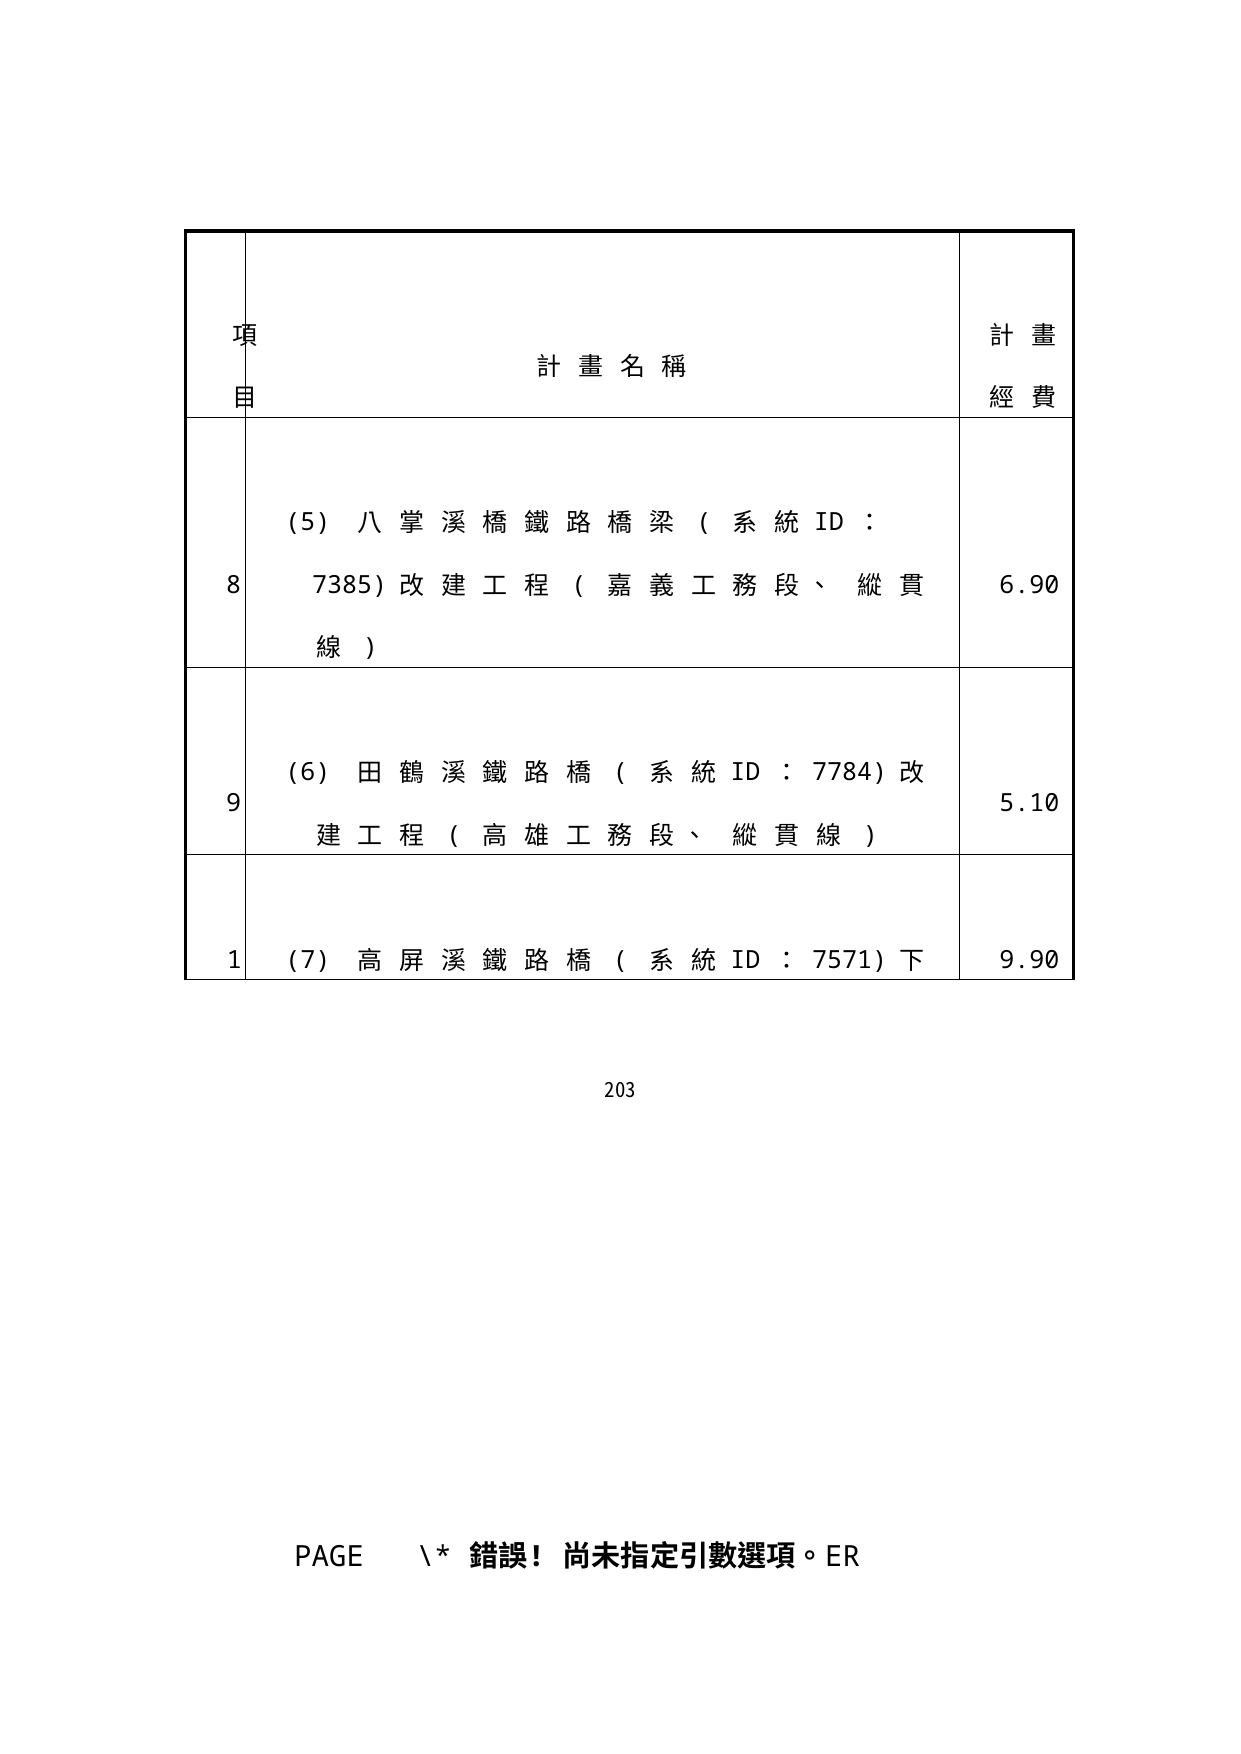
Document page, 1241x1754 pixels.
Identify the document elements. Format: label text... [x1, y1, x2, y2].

table_header 計畫名稱 [246, 233, 959, 417]
table_cell 8 [187, 418, 245, 667]
table_cell (7)高屏溪鐵路橋(系統ID：7571)下 [246, 855, 959, 979]
table_cell 6.90 [960, 418, 1072, 667]
table_header 計畫經費 [960, 233, 1072, 417]
table_cell 5.10 [960, 668, 1072, 854]
table_cell 9.90 [960, 855, 1072, 979]
table_cell (5)八掌溪橋鐵路橋梁(系統ID：7385)改建工程(嘉義工務段、縱貫線) [246, 418, 959, 667]
table_cell 1 [187, 855, 245, 979]
table_cell (6)田鶴溪鐵路橋(系統ID：7784)改建工程(高雄工務段、縱貫線) [246, 668, 959, 854]
table_cell 9 [187, 668, 245, 854]
table_header 項目 [187, 233, 245, 417]
